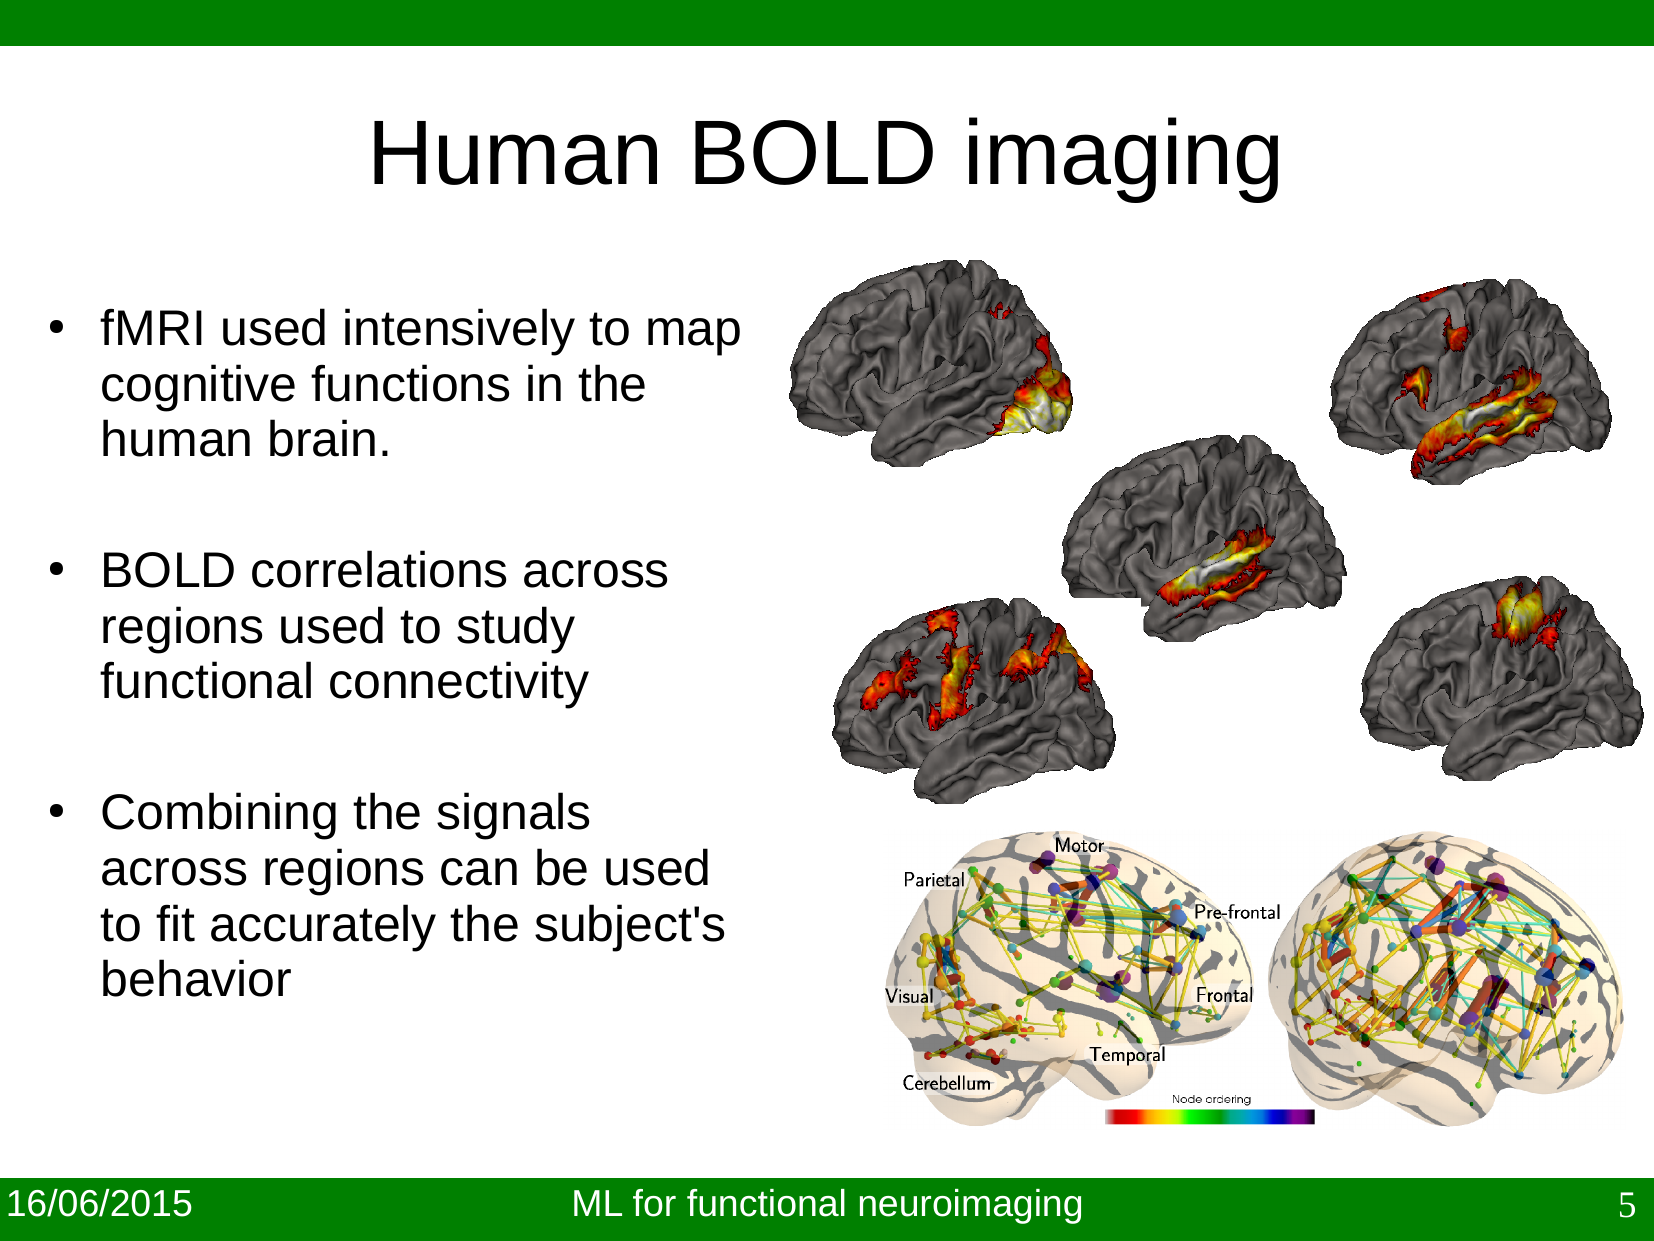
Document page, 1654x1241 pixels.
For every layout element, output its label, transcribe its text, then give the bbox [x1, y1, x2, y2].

picture [883, 829, 1626, 1130]
list fMRI used intensively to map cognitive functions in the human brain. BOLD correlations across regions used to study functional connectivity Combining the signals across regions can be used to fit accurately the subject's behavior [30, 300, 751, 958]
picture [770, 260, 1654, 804]
title Human BOLD imaging [82, 49, 1571, 257]
